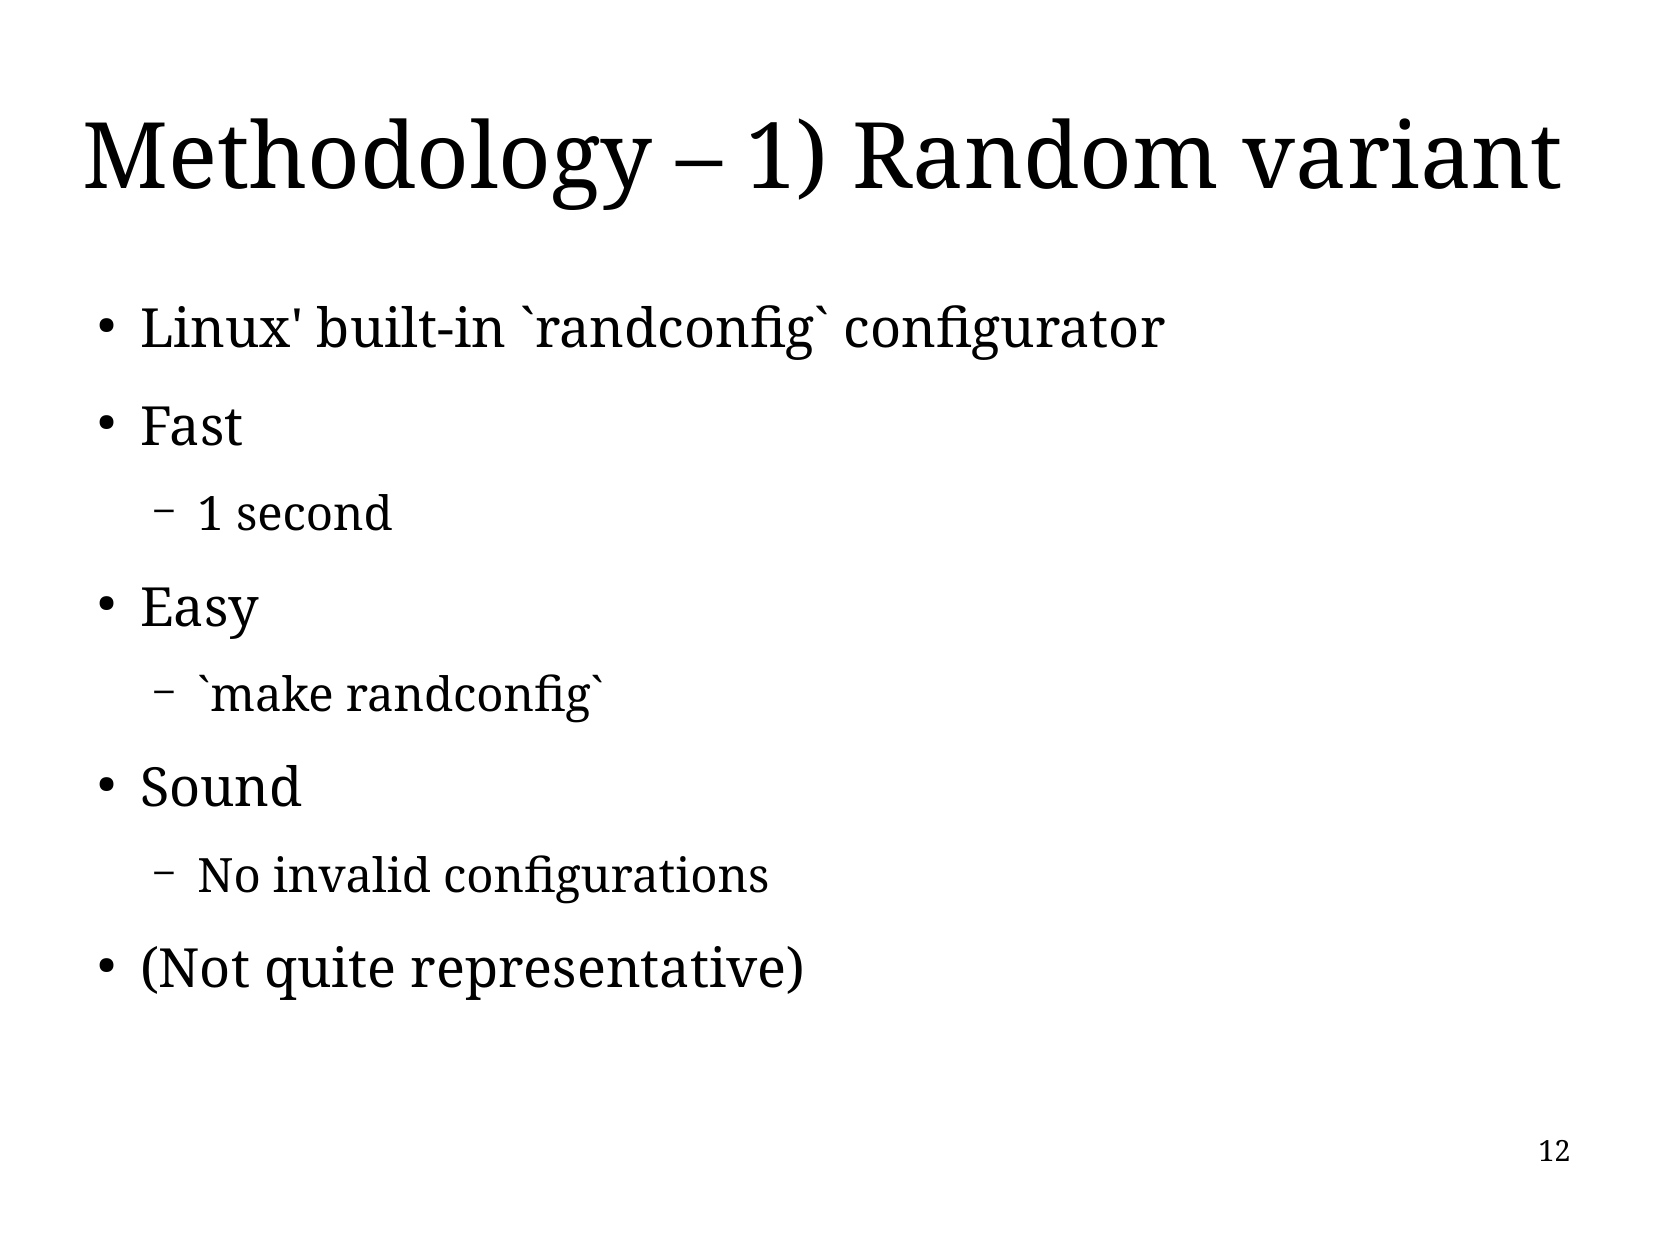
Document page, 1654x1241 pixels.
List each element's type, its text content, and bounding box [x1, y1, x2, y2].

title Methodology – 1) Random variant [82, 49, 1571, 257]
list Linux' built-in `randconfig` configurator Fast 1 second Easy `make randconfig` Sound No invalid configurations (Not quite representative) [82, 290, 1571, 1010]
